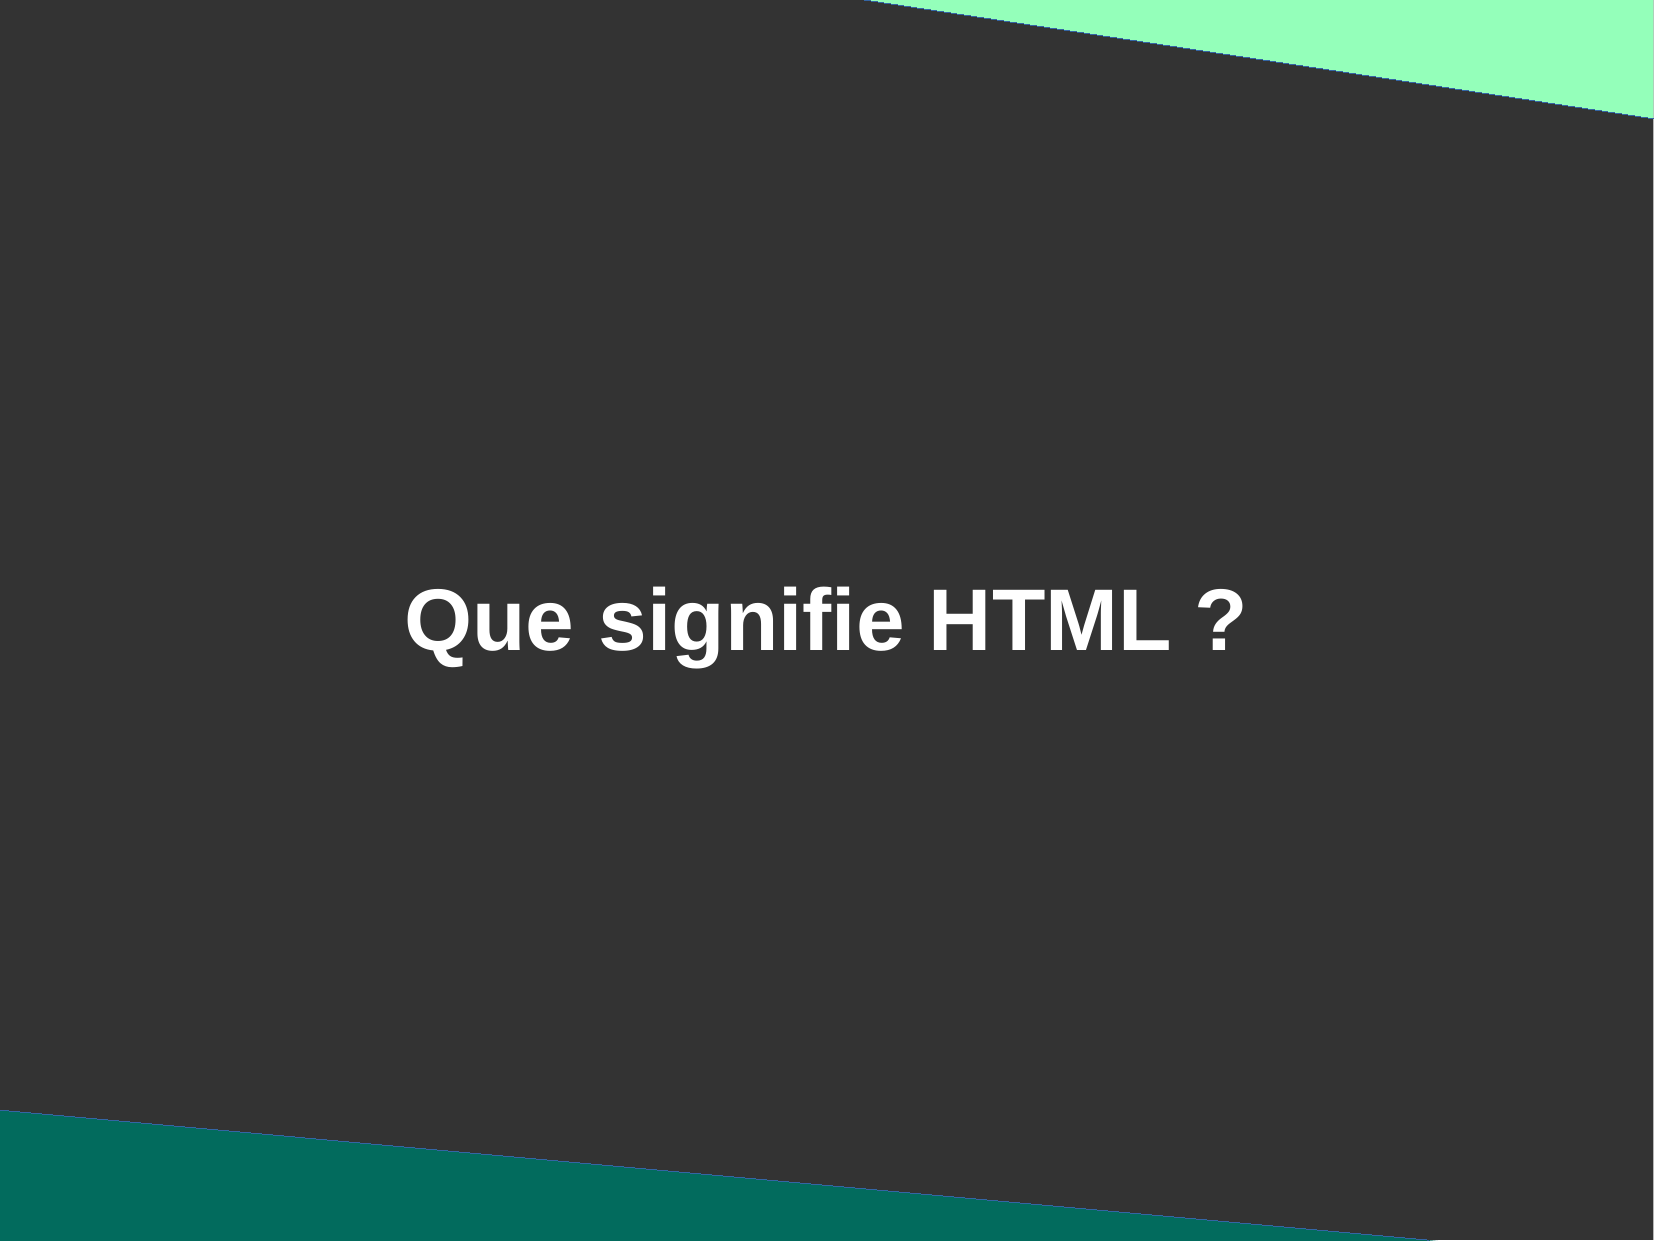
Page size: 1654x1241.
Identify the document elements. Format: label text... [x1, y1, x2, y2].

text_box [864, 0, 1654, 119]
title Que signifie HTML ? [31, 571, 1622, 702]
